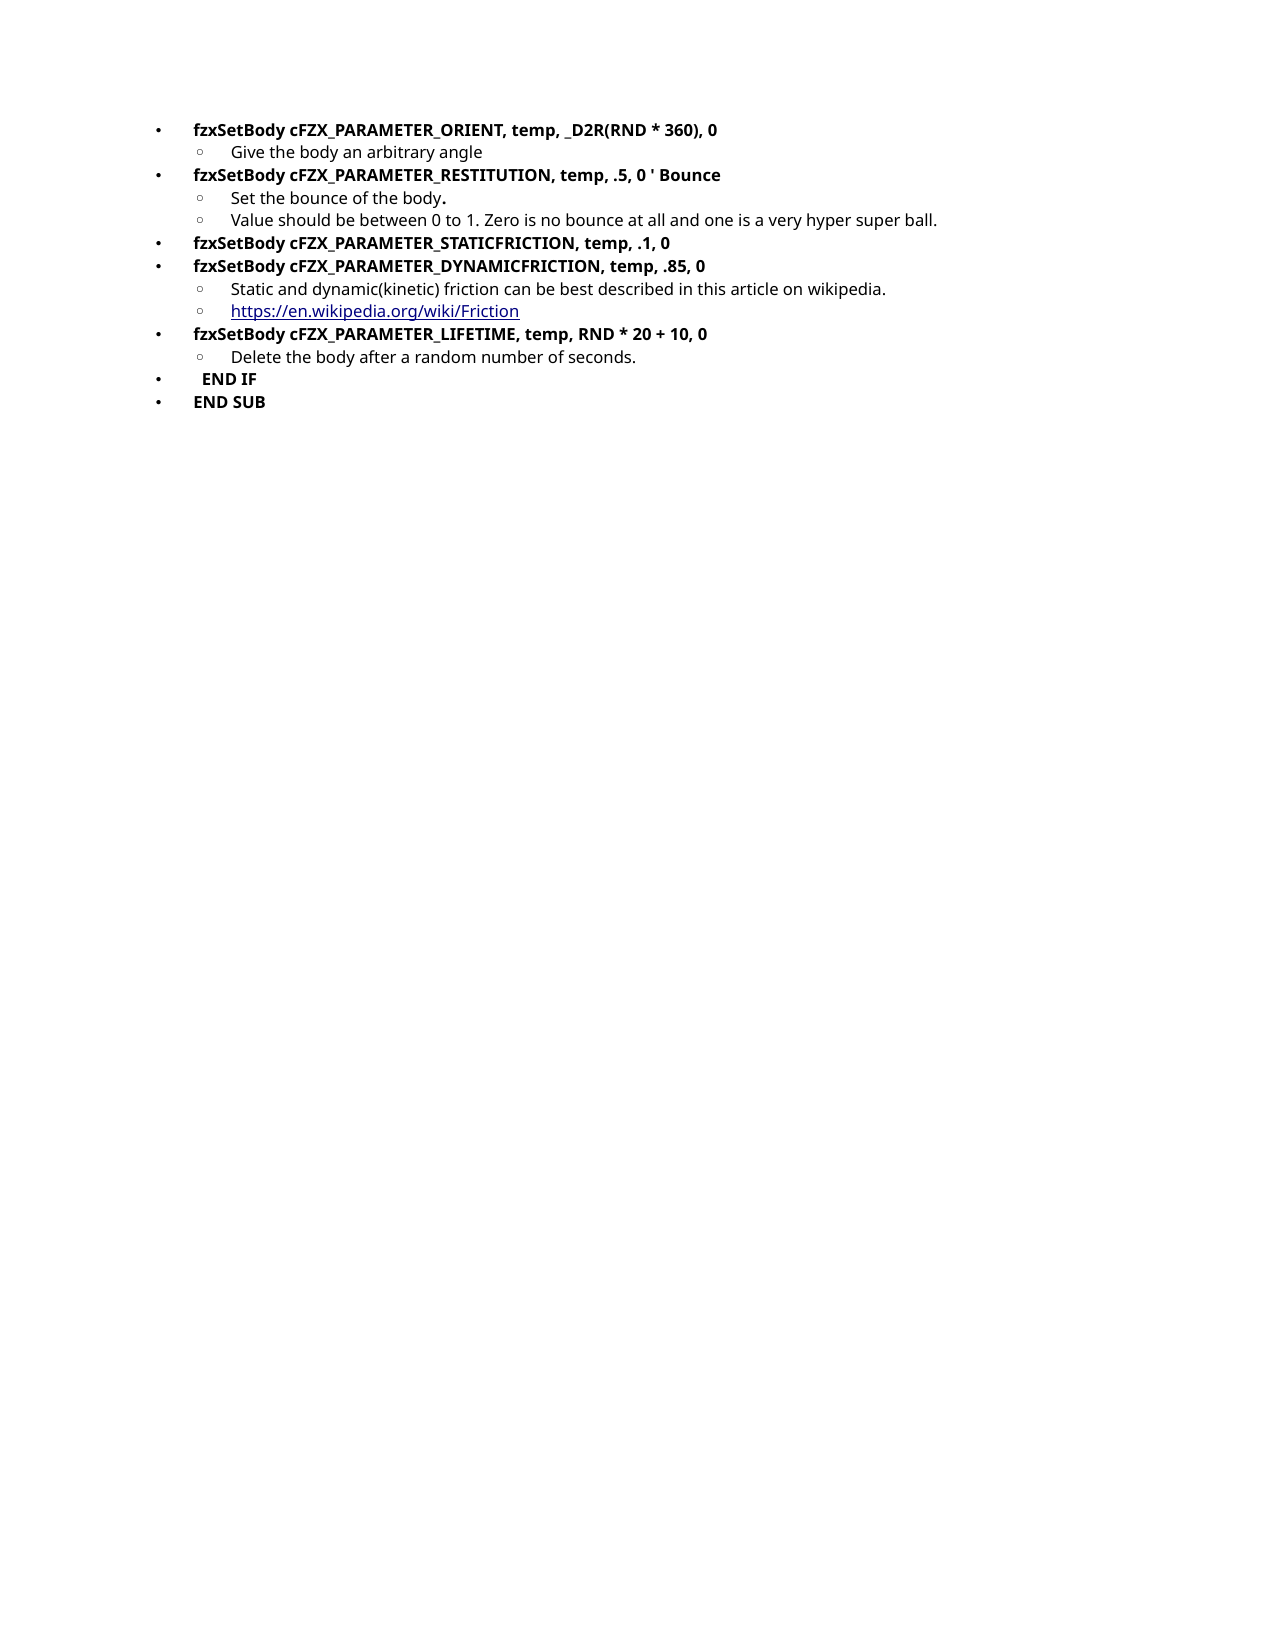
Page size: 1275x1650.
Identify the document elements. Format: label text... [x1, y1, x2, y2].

list fzxSetBody cFZX_PARAMETER_LIFETIME, temp, RND * 20 + 10, 0 [156, 322, 1157, 345]
list fzxSetBody cFZX_PARAMETER_DYNAMICFRICTION, temp, .85, 0 [156, 254, 1157, 277]
list Set the bounce of the body. [193, 186, 1157, 209]
list Value should be between 0 to 1. Zero is no bounce at all and one is a very hyper super ball. [193, 209, 1157, 232]
list fzxSetBody cFZX_PARAMETER_ORIENT, temp, _D2R(RND * 360), 0 [156, 118, 1157, 141]
list fzxSetBody cFZX_PARAMETER_STATICFRICTION, temp, .1, 0 [156, 232, 1157, 254]
list END SUB [156, 391, 1157, 413]
list fzxSetBody cFZX_PARAMETER_RESTITUTION, temp, .5, 0 ' Bounce [156, 163, 1157, 186]
list https://en.wikipedia.org/wiki/Friction [193, 300, 1157, 322]
list END IF [156, 368, 1157, 391]
list Static and dynamic(kinetic) friction can be best described in this article on wikipedia. [193, 277, 1157, 300]
list Give the body an arbitrary angle [193, 141, 1157, 163]
list Delete the body after a random number of seconds. [193, 345, 1157, 368]
